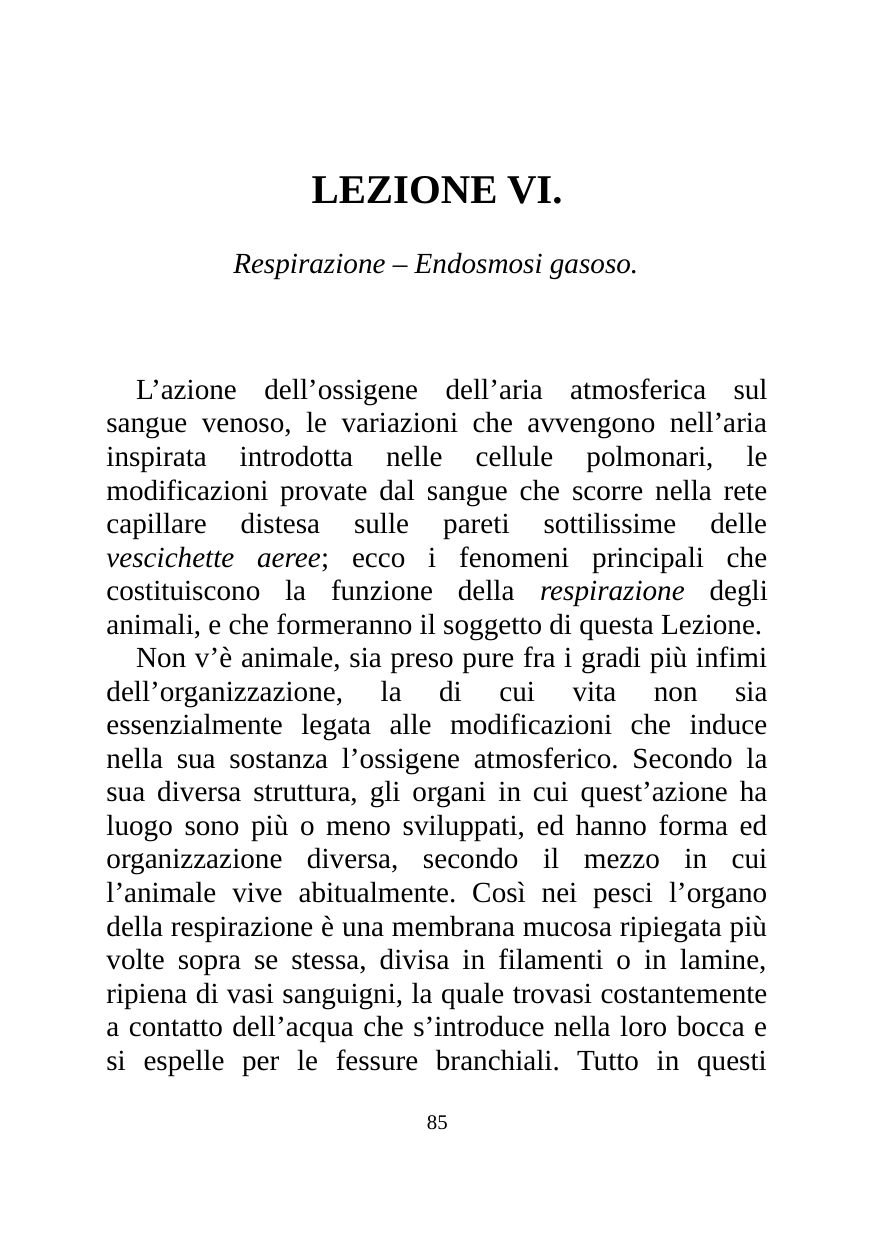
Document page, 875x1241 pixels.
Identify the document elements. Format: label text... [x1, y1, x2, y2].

subtitle LEZIONE VI. Respirazione – Endosmosi gasoso. [106, 165, 768, 279]
text L’azione dell’ossigene dell’aria atmosferica sul sangue venoso, le variazioni che avvengono nell’aria inspirata introdotta nelle cellule polmonari, le modificazioni provate dal sangue che scorre nella rete capillare distesa sulle pareti sottilissime delle vescichette aeree; ecco i fenomeni principali che costituiscono la funzione della respirazione degli animali, e che formeranno il soggetto di questa Lezione. [106, 372, 768, 640]
text Non v’è animale, sia preso pure fra i gradi più infimi dell’organizzazione, la di cui vita non sia essenzialmente legata alle modificazioni che induce nella sua sostanza l’ossigene atmosferico. Secondo la sua diversa struttura, gli organi in cui quest’azione ha luogo sono più o meno sviluppati, ed hanno forma ed organizzazione diversa, secondo il mezzo in cui l’animale vive abitualmente. Così nei pesci l’organo della respirazione è una membrana mucosa ripiegata più volte sopra se stessa, divisa in filamenti o in lamine, ripiena di vasi sanguigni, la quale trovasi costantemente a contatto dell’acqua che s’introduce nella loro bocca e si espelle per le fessure branchiali. Tutto in questi [106, 640, 768, 1076]
